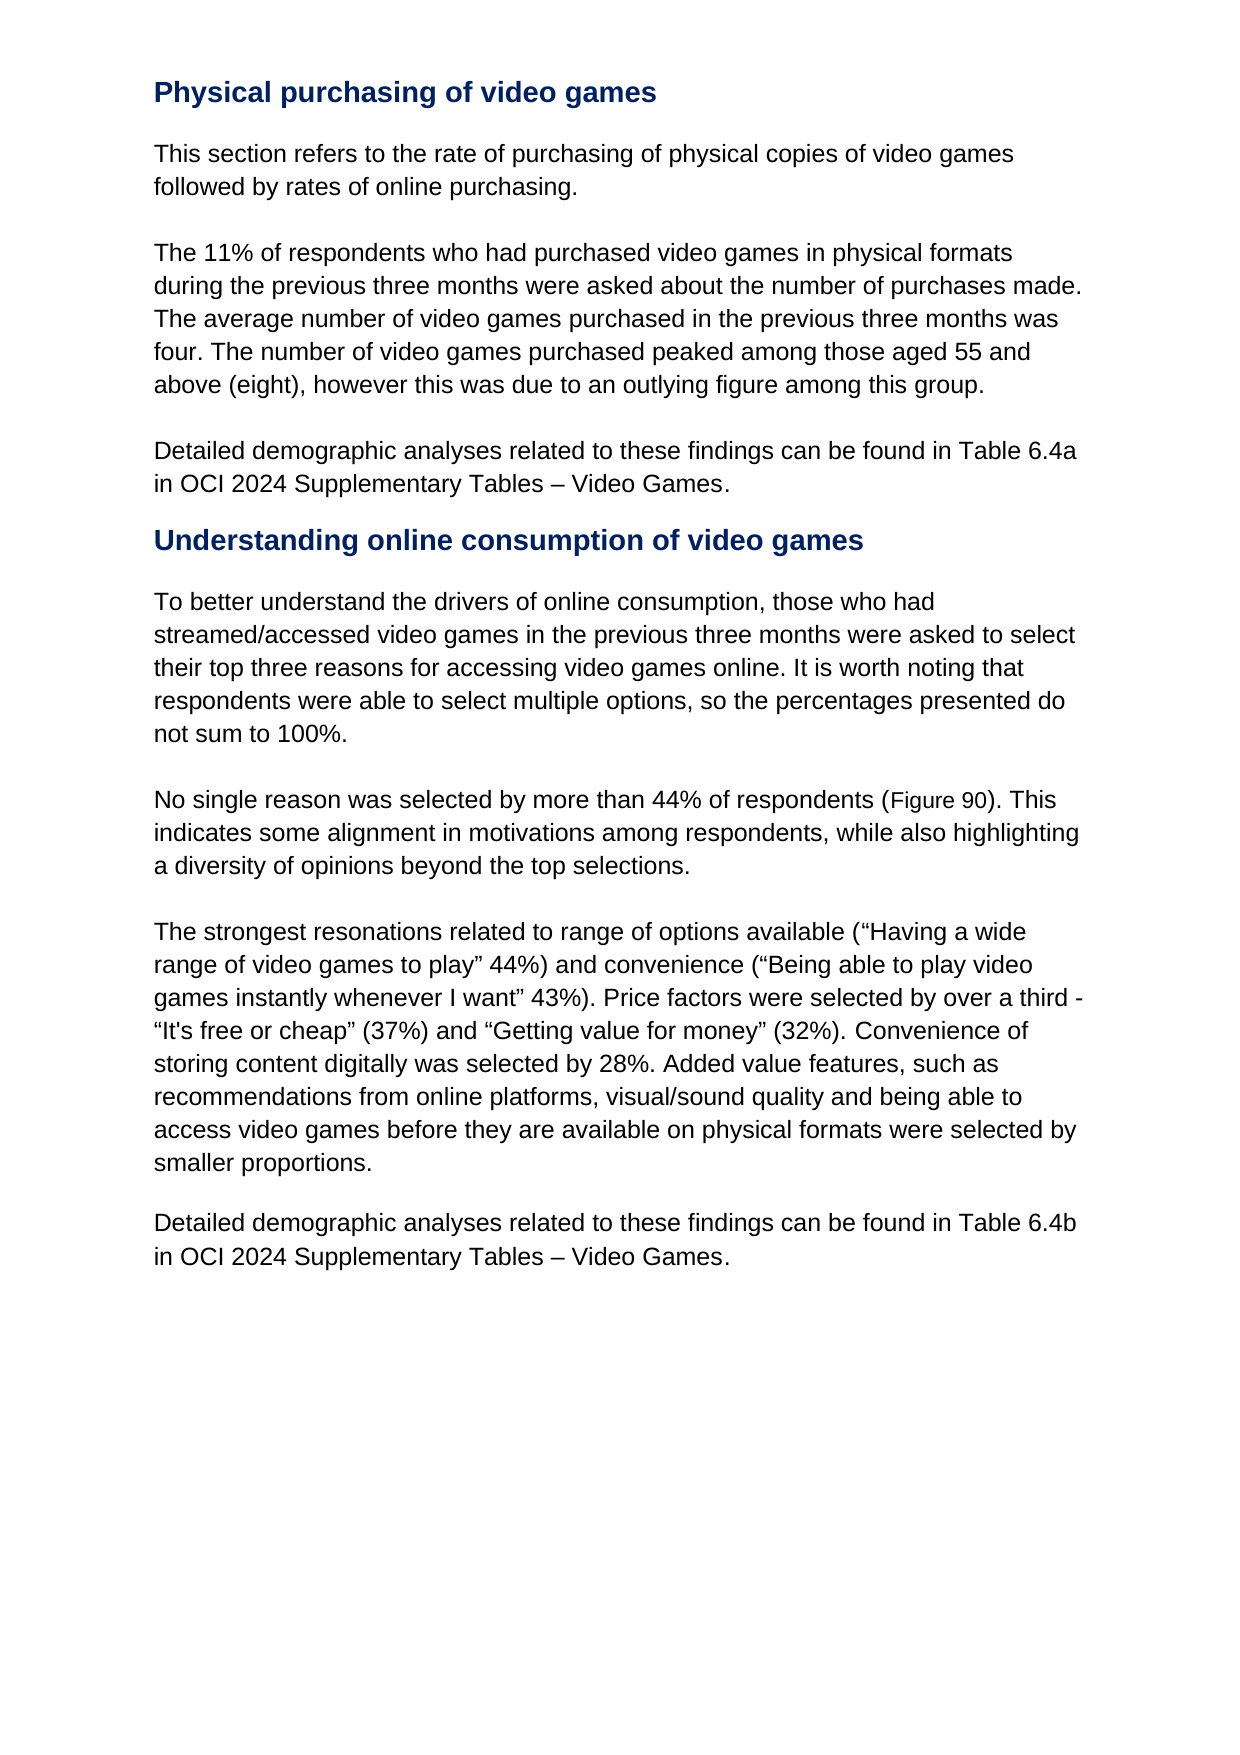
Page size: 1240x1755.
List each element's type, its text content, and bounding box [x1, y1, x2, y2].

text Detailed demographic analyses related to these findings can be found in Table 6.4b in OCI 2024 Supplementary Tables – Video Games. [153, 1208, 1101, 1270]
text The 11% of respondents who had purchased video games in physical formats during the previous three months were asked about the number of purchases made. The average number of video games purchased in the previous three months was four. The number of video games purchased peaked among those aged 55 and above (eight), however this was due to an outlying figure among this group. [153, 238, 1089, 399]
text This section refers to the rate of purchasing of physical copies of video games followed by rates of online purchasing. [153, 139, 1089, 201]
subtitle Physical purchasing of video games [153, 75, 1089, 108]
text No single reason was selected by more than 44% of respondents (Figure 90). This indicates some alignment in motivations among respondents, while also highlighting a diversity of opinions beyond the top selections. [153, 785, 1089, 879]
text To better understand the drivers of online consumption, those who had streamed/accessed video games in the previous three months were asked to select their top three reasons for accessing video games online. It is worth noting that respondents were able to select multiple options, so the percentages presented do not sum to 100%. [153, 587, 1089, 747]
subtitle Understanding online consumption of video games [153, 523, 1089, 556]
text Detailed demographic analyses related to these findings can be found in Table 6.4a in OCI 2024 Supplementary Tables – Video Games. [153, 436, 1101, 498]
text The strongest resonations related to range of options available (“Having a wide range of video games to play” 44%) and convenience (“Being able to play video games instantly whenever I want” 43%). Price factors were selected by over a third - “It's free or cheap” (37%) and “Getting value for money” (32%). Convenience of storing content digitally was selected by 28%. Added value features, such as recommendations from online platforms, visual/sound quality and being able to access video games before they are available on physical formats were selected by smaller proportions. [153, 917, 1089, 1177]
